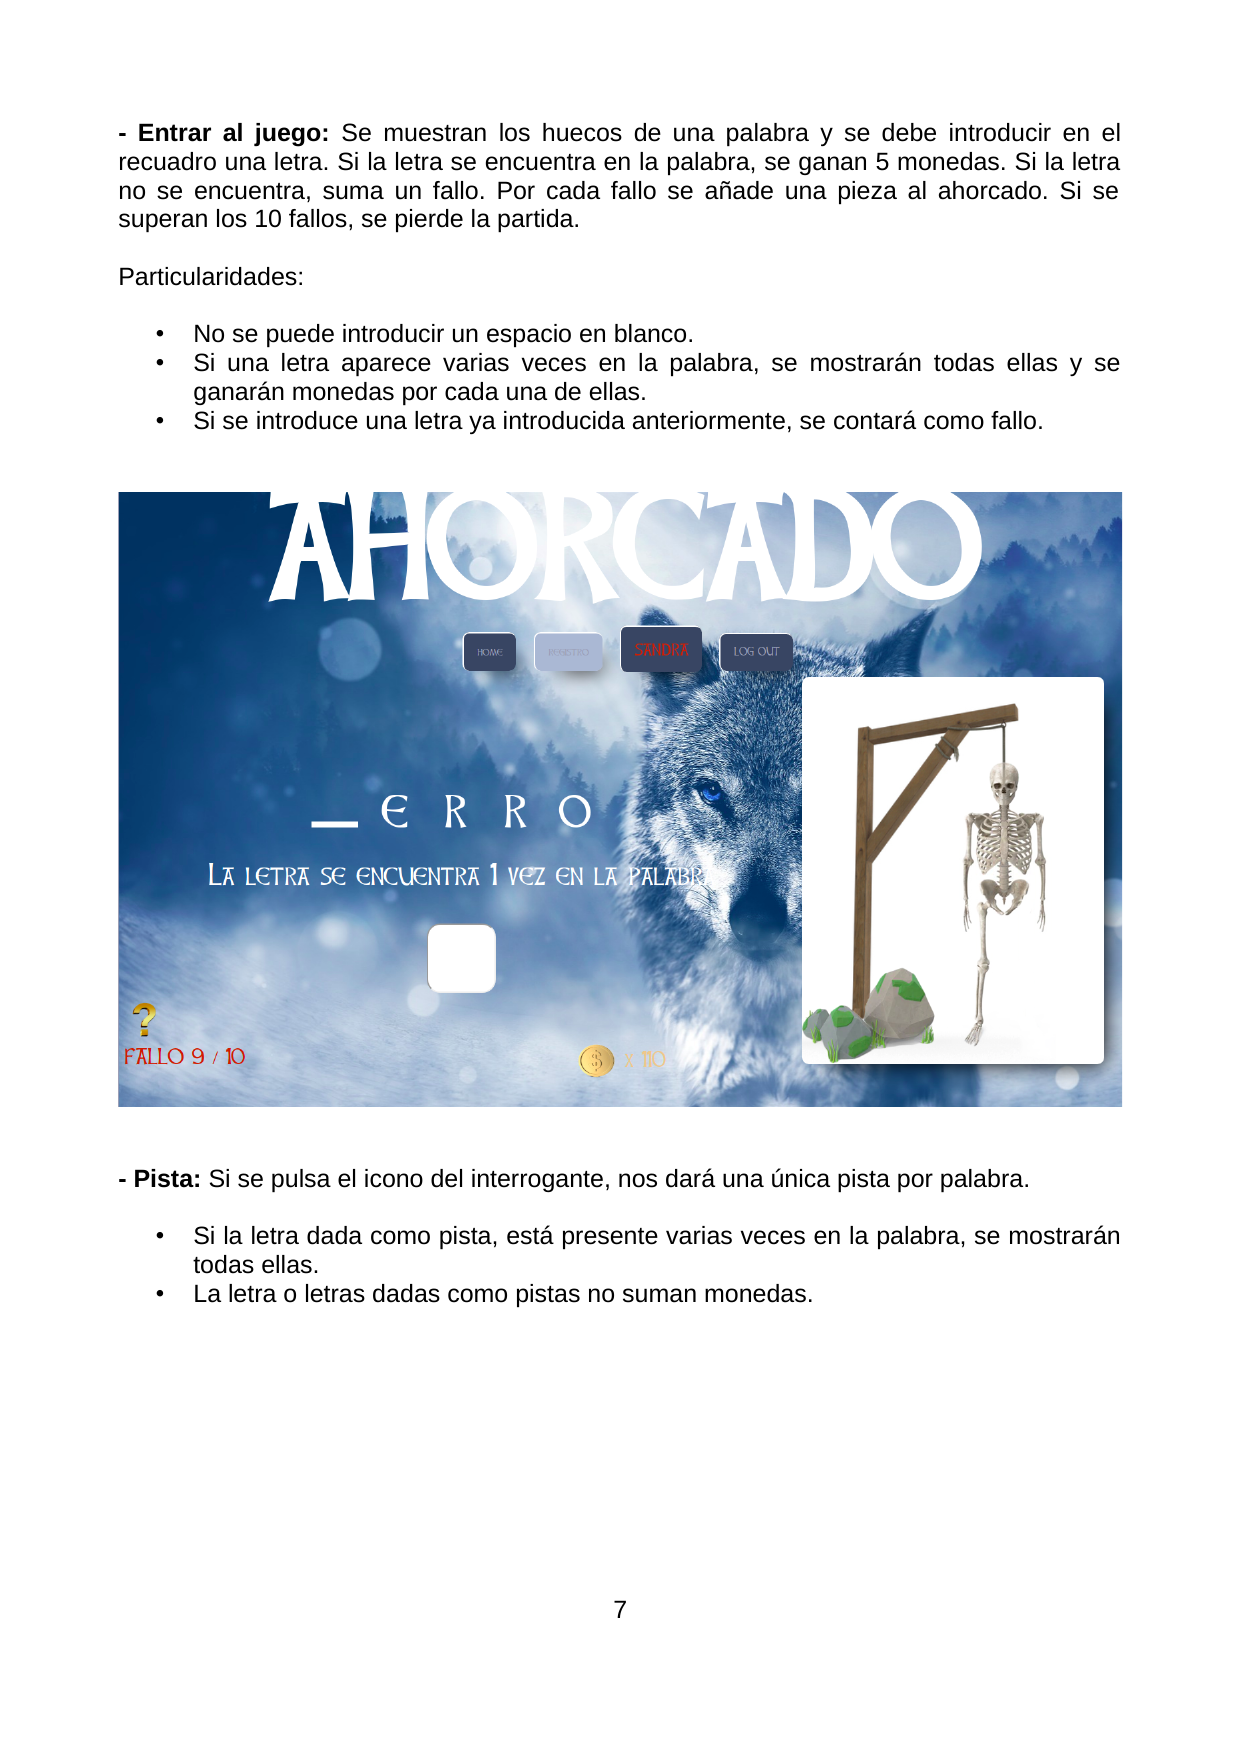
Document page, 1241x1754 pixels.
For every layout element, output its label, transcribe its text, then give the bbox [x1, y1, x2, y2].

picture [118, 492, 1123, 1107]
list Si una letra aparece varias veces en la palabra, se mostrarán todas ellas y se ganarán monedas por cada una de ellas. [156, 348, 1122, 406]
list No se puede introducir un espacio en blanco. [156, 319, 1122, 348]
text - Entrar al juego: Se muestran los huecos de una palabra y se debe introducir en el recuadro una letra. Si la letra se encuentra en la palabra, se ganan 5 monedas. Si la letra no se encuentra, suma un fallo. Por cada fallo se añade una pieza al ahorcado. Si se superan los 10 fallos, se pierde la partida. [118, 118, 1122, 233]
list Si se introduce una letra ya introducida anteriormente, se contará como fallo. [156, 406, 1122, 435]
text Particularidades: [118, 262, 1122, 291]
list La letra o letras dadas como pistas no suman monedas. [156, 1279, 1122, 1308]
text 7 [118, 1595, 1122, 1624]
text - Pista: Si se pulsa el icono del interrogante, nos dará una única pista por palabra. [118, 1164, 1122, 1192]
list Si la letra dada como pista, está presente varias veces en la palabra, se mostrarán todas ellas. [156, 1221, 1122, 1279]
